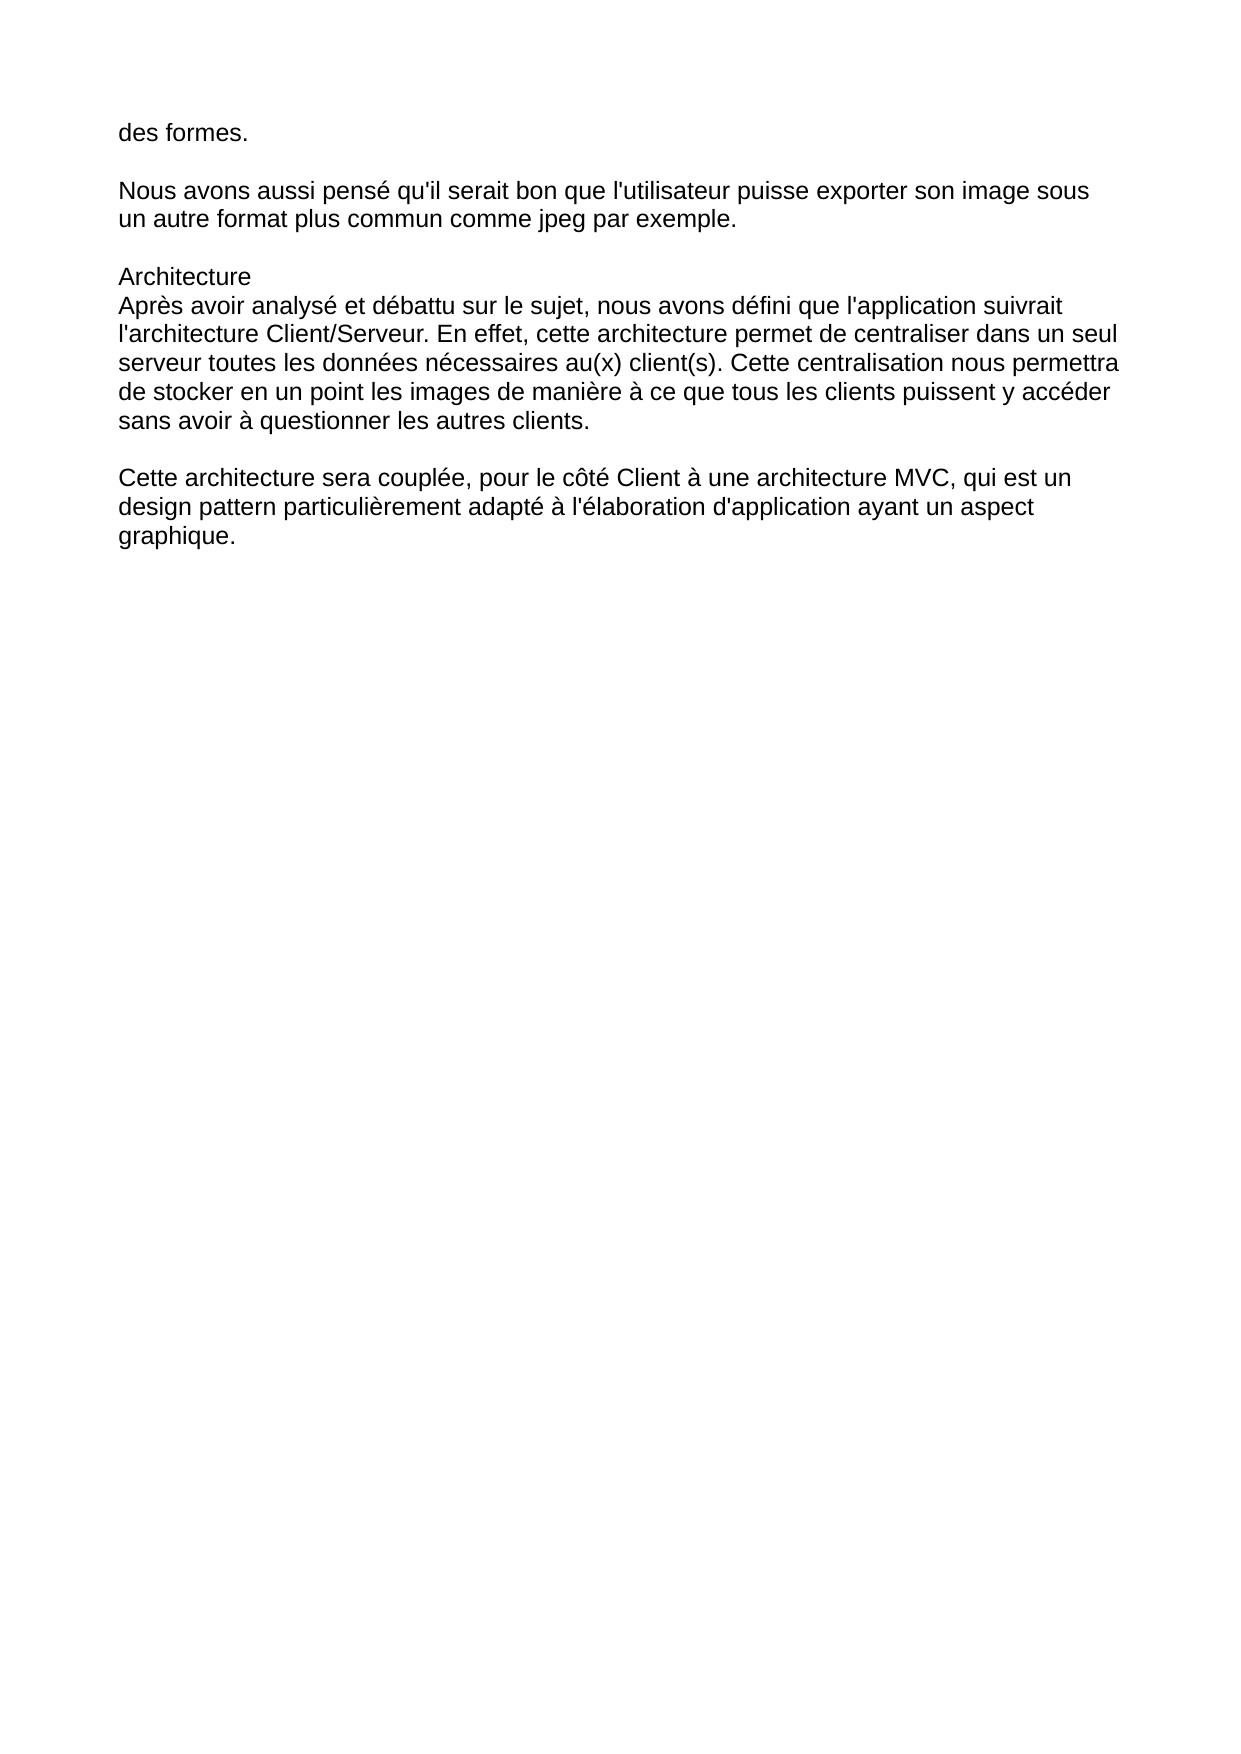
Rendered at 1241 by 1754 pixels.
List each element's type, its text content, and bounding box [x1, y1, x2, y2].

text Architecture [118, 262, 1122, 291]
text des formes. [118, 118, 1122, 147]
text Après avoir analysé et débattu sur le sujet, nous avons défini que l'application suivrait l'architecture Client/Serveur. En effet, cette architecture permet de centraliser dans un seul serveur toutes les données nécessaires au(x) client(s). Cette centralisation nous permettra de stocker en un point les images de manière à ce que tous les clients puissent y accéder sans avoir à questionner les autres clients. [118, 291, 1122, 434]
text Cette architecture sera couplée, pour le côté Client à une architecture MVC, qui est un design pattern particulièrement adapté à l'élaboration d'application ayant un aspect graphique. [118, 463, 1122, 549]
text Nous avons aussi pensé qu'il serait bon que l'utilisateur puisse exporter son image sous un autre format plus commun comme jpeg par exemple. [118, 176, 1122, 233]
